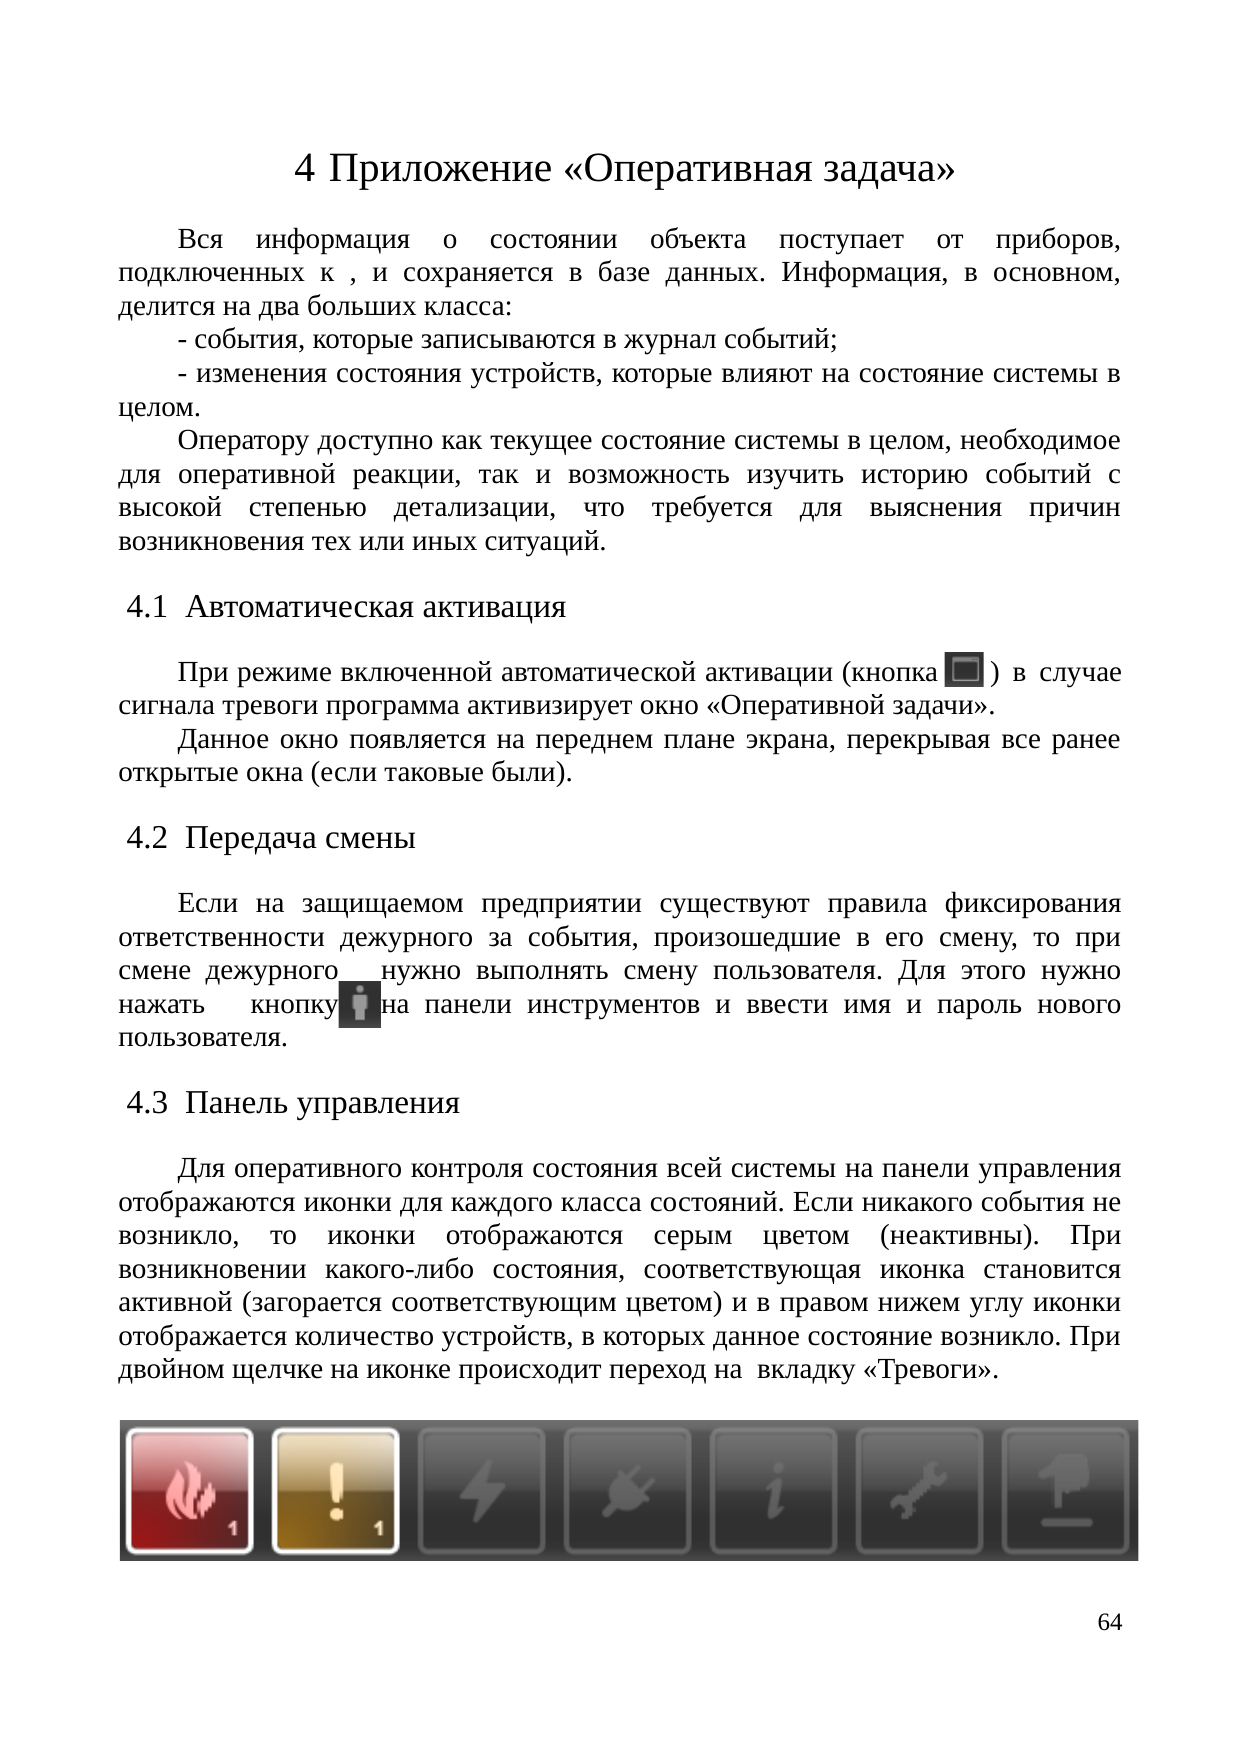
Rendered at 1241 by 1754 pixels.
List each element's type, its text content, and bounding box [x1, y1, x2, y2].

subtitle Автоматическая активация [118, 586, 1122, 624]
text Для оперативного контроля состояния всей системы на панели управления отображаются иконки для каждого класса состояний. Если никакого события не возникло, то иконки отображаются серым цветом (неактивны). При возникновении какого-либо состояния, соответствующая иконка становится активной (загорается соответствующим цветом) и в правом нижем углу иконки отображается количество устройств, в которых данное состояние возникло. При двойном щелчке на иконке происходит переход на вкладку «Тревоги». [118, 1150, 1122, 1385]
text Оператору доступно как текущее состояние системы в целом, необходимое для оперативной реакции, так и возможность изучить историю событий с высокой степенью детализации, что требуется для выяснения причин возникновения тех или иных ситуаций. [118, 422, 1122, 556]
picture [119, 1420, 1139, 1561]
text - изменения состояния устройств, которые влияют на состояние системы в целом. [118, 355, 1122, 422]
picture [338, 981, 381, 1028]
text При режиме включенной автоматической активации (кнопка ) в случае сигнала тревоги программа активизирует окно «Оперативной задачи». [118, 654, 1122, 721]
text Если на защищаемом предприятии существуют правила фиксирования ответственности дежурного за события, произошедшие в его смену, то при смене дежурного нужно выполнять смену пользователя. Для этого нужно нажать кнопку на панели инструментов и ввести имя и пароль нового пользователя. [118, 885, 1122, 1053]
text Вся информация о состоянии объекта поступает от приборов, подключенных к , и сохраняется в базе данных. Информация, в основном, делится на два больших класса: [118, 221, 1122, 322]
subtitle Приложение «Оперативная задача» [118, 143, 1122, 191]
subtitle Панель управления [118, 1082, 1122, 1121]
text - события, которые записываются в журнал событий; [118, 322, 1122, 355]
picture [944, 652, 984, 687]
text Данное окно появляется на переднем плане экрана, перекрывая все ранее открытые окна (если таковые были). [118, 721, 1122, 788]
subtitle Передача смены [118, 817, 1122, 856]
